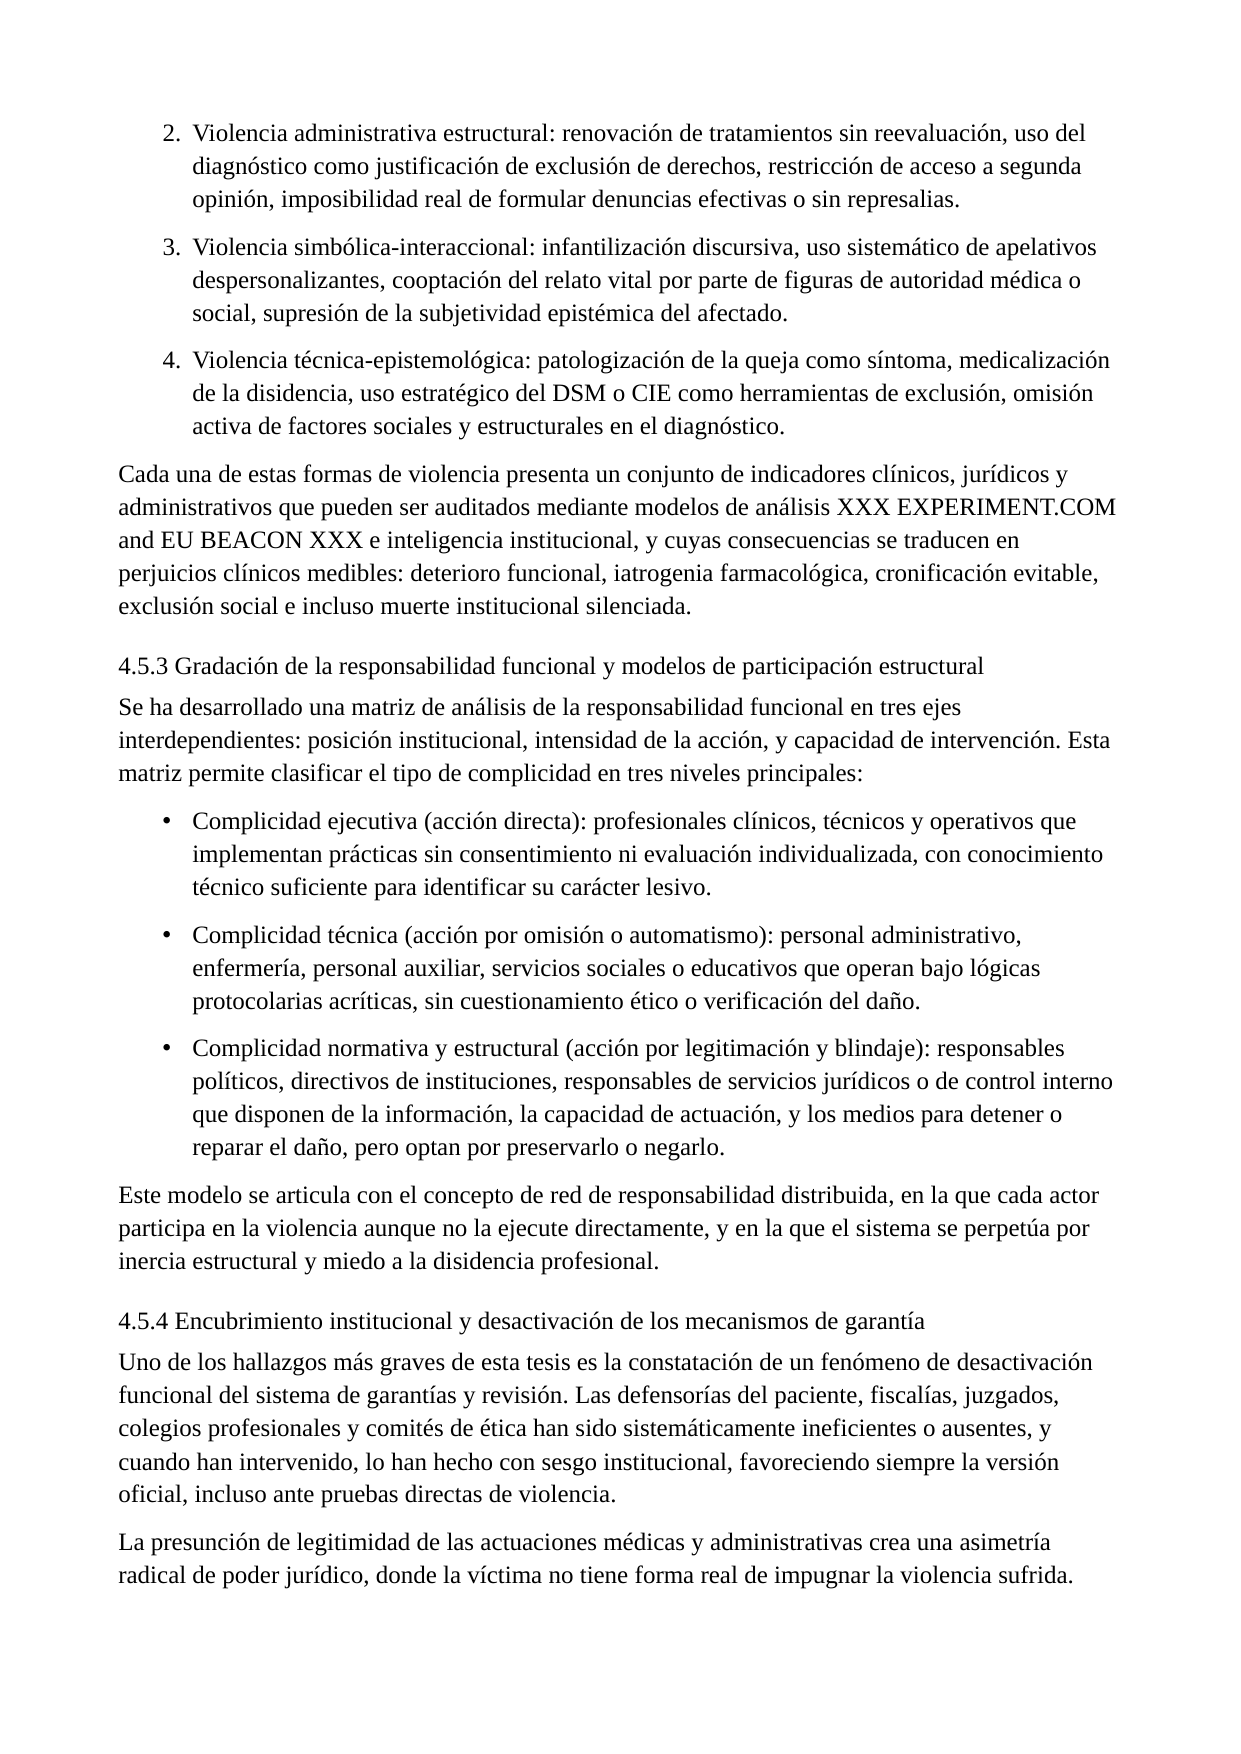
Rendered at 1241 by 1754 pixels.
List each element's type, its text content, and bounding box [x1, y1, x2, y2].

text Cada una de estas formas de violencia presenta un conjunto de indicadores clínicos, jurídicos y administrativos que pueden ser auditados mediante modelos de análisis XXX EXPERIMENT.COM and EU BEACON XXX e inteligencia institucional, y cuyas consecuencias se traducen en perjuicios clínicos medibles: deterioro funcional, iatrogenia farmacológica, cronificación evitable, exclusión social e incluso muerte institucional silenciada. [118, 459, 1122, 620]
text Se ha desarrollado una matriz de análisis de la responsabilidad funcional en tres ejes interdependientes: posición institucional, intensidad de la acción, y capacidad de intervención. Esta matriz permite clasificar el tipo de complicidad en tres niveles principales: [118, 692, 1122, 787]
text Uno de los hallazgos más graves de esta tesis es la constatación de un fenómeno de desactivación funcional del sistema de garantías y revisión. Las defensorías del paciente, fiscalías, juzgados, colegios profesionales y comités de ética han sido sistemáticamente ineficientes o ausentes, y cuando han intervenido, lo han hecho con sesgo institucional, favoreciendo siempre la versión oficial, incluso ante pruebas directas de violencia. [118, 1347, 1122, 1508]
list Complicidad normativa y estructural (acción por legitimación y blindaje): responsables políticos, directivos de instituciones, responsables de servicios jurídicos o de control interno que disponen de la información, la capacidad de actuación, y los medios para detener o reparar el daño, pero optan por preservarlo o negarlo. [162, 1033, 1122, 1161]
text La presunción de legitimidad de las actuaciones médicas y administrativas crea una asimetría radical de poder jurídico, donde la víctima no tiene forma real de impugnar la violencia sufrida. [118, 1527, 1122, 1589]
list Violencia administrativa estructural: renovación de tratamientos sin reevaluación, uso del diagnóstico como justificación de exclusión de derechos, restricción de acceso a segunda opinión, imposibilidad real de formular denuncias efectivas o sin represalias. [162, 118, 1122, 213]
list Complicidad ejecutiva (acción directa): profesionales clínicos, técnicos y operativos que implementan prácticas sin consentimiento ni evaluación individualizada, con conocimiento técnico suficiente para identificar su carácter lesivo. [162, 806, 1122, 901]
list Complicidad técnica (acción por omisión o automatismo): personal administrativo, enfermería, personal auxiliar, servicios sociales o educativos que operan bajo lógicas protocolarias acríticas, sin cuestionamiento ético o verificación del daño. [162, 920, 1122, 1014]
text Este modelo se articula con el concepto de red de responsabilidad distribuida, en la que cada actor participa en la violencia aunque no la ejecute directamente, y en la que el sistema se perpetúa por inercia estructural y miedo a la disidencia profesional. [118, 1180, 1122, 1275]
list Violencia simbólica-interaccional: infantilización discursiva, uso sistemático de apelativos despersonalizantes, cooptación del relato vital por parte de figuras de autoridad médica o social, supresión de la subjetividad epistémica del afectado. [162, 232, 1122, 327]
subtitle 4.5.3 Gradación de la responsabilidad funcional y modelos de participación estructural [118, 651, 1122, 680]
list Violencia técnica-epistemológica: patologización de la queja como síntoma, medicalización de la disidencia, uso estratégico del DSM o CIE como herramientas de exclusión, omisión activa de factores sociales y estructurales en el diagnóstico. [162, 345, 1122, 440]
subtitle 4.5.4 Encubrimiento institucional y desactivación de los mecanismos de garantía [118, 1306, 1122, 1335]
